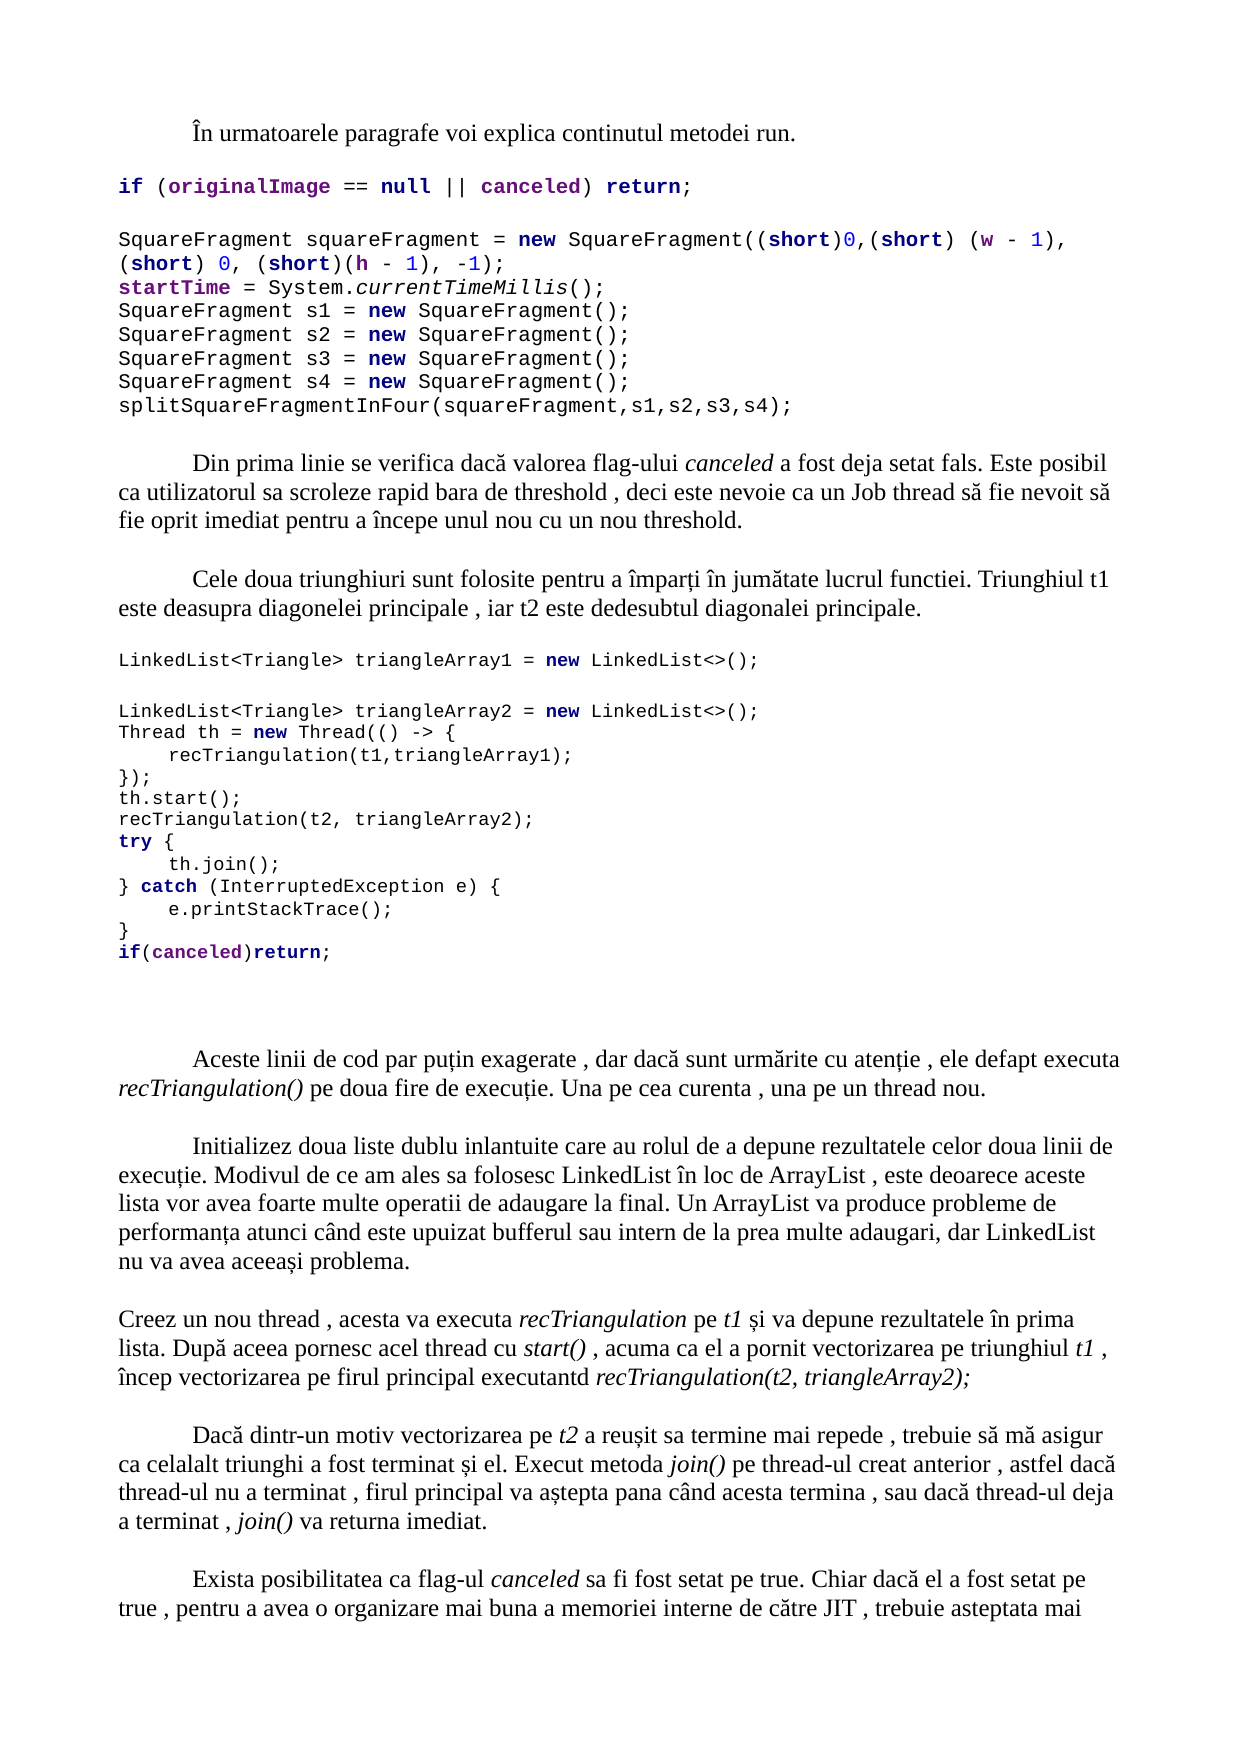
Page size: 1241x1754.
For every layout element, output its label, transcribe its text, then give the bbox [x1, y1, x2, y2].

text th.join(); [118, 853, 1122, 876]
text recTriangulation(t2, triangleArray2); [118, 810, 1122, 831]
text Aceste linii de cod par puțin exagerate , dar dacă sunt urmărite cu atenție , ele defapt executa recTriangulation() pe doua fire de execuție. Una pe cea curenta , una pe un thread nou. [118, 1044, 1122, 1101]
text SquareFragment s1 = new SquareFragment(); [118, 300, 1122, 324]
text } [118, 921, 1122, 942]
text Din prima linie se verifica dacă valorea flag-ului canceled a fost deja setat fals. Este posibil ca utilizatorul sa scroleze rapid bara de threshold , deci este nevoie ca un Job thread să fie nevoit să fie oprit imediat pentru a începe unul nou cu un nou threshold. [118, 448, 1122, 534]
text Dacă dintr-un motiv vectorizarea pe t2 a reușit sa termine mai repede , trebuie să mă asigur ca celalalt triunghi a fost terminat și el. Execut metoda join() pe thread-ul creat anterior , astfel dacă thread-ul nu a terminat , firul principal va aștepta pana când acesta termina , sau dacă thread-ul deja a terminat , join() va returna imediat. [118, 1420, 1122, 1535]
text e.printStackTrace(); [118, 898, 1122, 921]
text try { [118, 831, 1122, 853]
text LinkedList<Triangle> triangleArray2 = new LinkedList<>(); [118, 702, 1122, 723]
text SquareFragment squareFragment = new SquareFragment((short)0,(short) (w - 1),(short) 0, (short)(h - 1), -1); [118, 229, 1122, 277]
text SquareFragment s2 = new SquareFragment(); [118, 324, 1122, 348]
text Cele doua triunghiuri sunt folosite pentru a împarți în jumătate lucrul functiei. Triunghiul t1 este deasupra diagonelei principale , iar t2 este dedesubtul diagonalei principale. [118, 564, 1122, 621]
text Creez un nou thread , acesta va executa recTriangulation pe t1 și va depune rezultatele în prima lista. După aceea pornesc acel thread cu start() , acuma ca el a pornit vectorizarea pe triunghiul t1 , încep vectorizarea pe firul principal executantd recTriangulation(t2, triangleArray2); [118, 1304, 1122, 1390]
text SquareFragment s3 = new SquareFragment(); [118, 348, 1122, 371]
text }); [118, 768, 1122, 789]
text th.start(); [118, 789, 1122, 810]
text În urmatoarele paragrafe voi explica continutul metodei run. [118, 118, 1122, 147]
text recTriangulation(t1,triangleArray1); [118, 744, 1122, 768]
text startTime = System.currentTimeMillis(); [118, 277, 1122, 300]
text SquareFragment s4 = new SquareFragment(); [118, 371, 1122, 395]
text Initializez doua liste dublu inlantuite care au rolul de a depune rezultatele celor doua linii de execuție. Modivul de ce am ales sa folosesc LinkedList în loc de ArrayList , este deoarece aceste lista vor avea foarte multe operatii de adaugare la final. Un ArrayList va produce probleme de performanța atunci când este upuizat bufferul sau intern de la prea multe adaugari, dar LinkedList nu va avea aceeași problema. [118, 1131, 1122, 1275]
text if (originalImage == null || canceled) return; [118, 176, 1122, 200]
text Thread th = new Thread(() -> { [118, 723, 1122, 744]
text if(canceled)return; [118, 942, 1122, 964]
text Exista posibilitatea ca flag-ul canceled sa fi fost setat pe true. Chiar dacă el a fost setat pe true , pentru a avea o organizare mai buna a memoriei interne de către JIT , trebuie asteptata mai [118, 1564, 1122, 1622]
text splitSquareFragmentInFour(squareFragment,s1,s2,s3,s4); [118, 395, 1122, 419]
text LinkedList<Triangle> triangleArray1 = new LinkedList<>(); [118, 651, 1122, 672]
text } catch (InterruptedException e) { [118, 876, 1122, 898]
